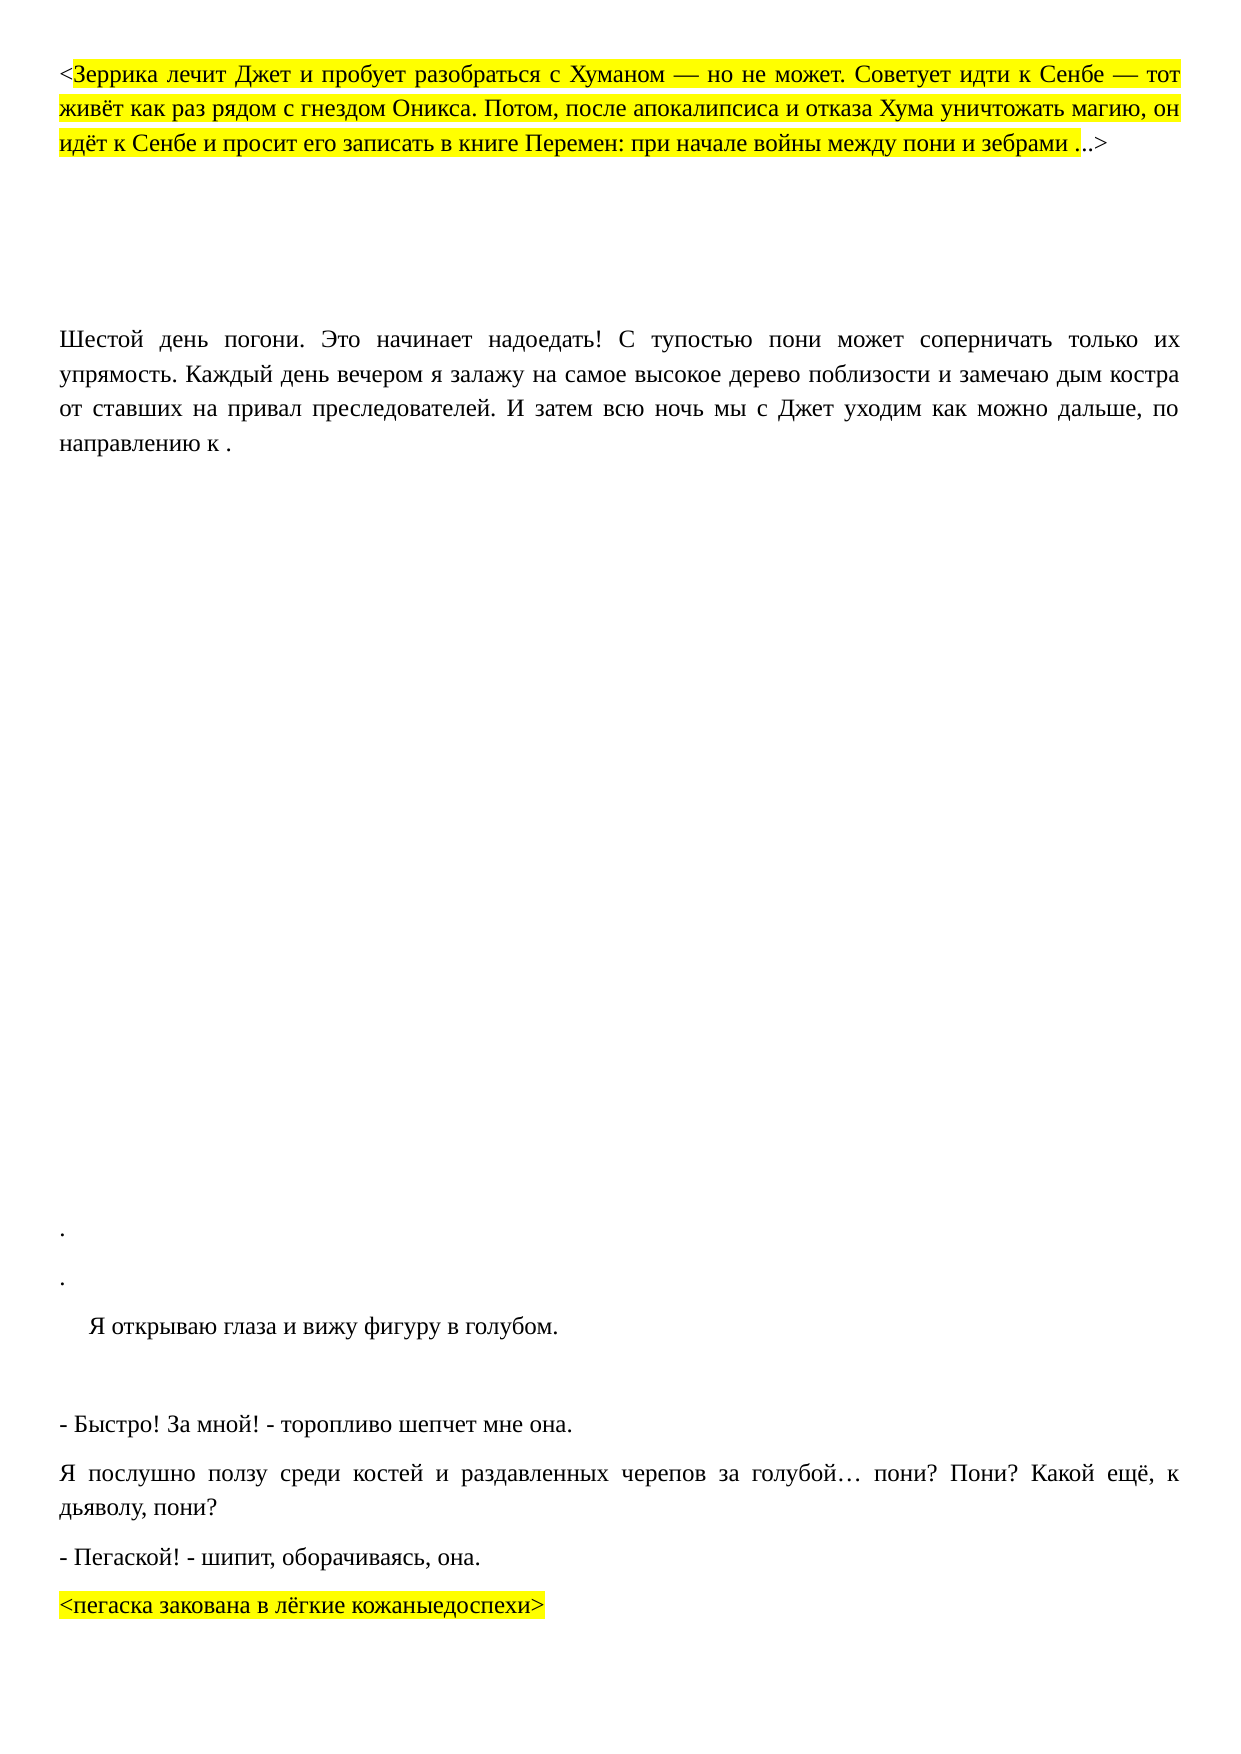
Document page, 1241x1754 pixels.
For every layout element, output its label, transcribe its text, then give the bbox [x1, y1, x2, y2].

text . [59, 1262, 1181, 1291]
text Шестой день погони. Это начинает надоедать! С тупостью пони может соперничать только их упрямость. Каждый день вечером я залажу на самое высокое дерево поблизости и замечаю дым костра от ставших на привал преследователей. И затем всю ночь мы с Джет уходим как можно дальше, по направлению к . [59, 324, 1181, 456]
text <пегаска закована в лёгкие кожаныедоспехи> [59, 1591, 1181, 1619]
text Я послушно ползу среди костей и раздавленных черепов за голубой… пони? Пони? Какой ещё, к дьяволу, пони? [59, 1458, 1181, 1521]
text . [59, 1213, 1181, 1241]
text <Зеррика лечит Джет и пробует разобраться с Хуманом — но не может. Советует идти к Сенбе — тот живёт как раз рядом с гнездом Оникса. Потом, после апокалипсиса и отказа Хума уничтожать магию, он идёт к Сенбе и просит его записать в книге Перемен: при начале войны между пони и зебрами ...> [59, 59, 1181, 157]
text - Пегаской! - шипит, оборачиваясь, она. [59, 1542, 1181, 1570]
text Я открываю глаза и вижу фигуру в голубом. [59, 1311, 1181, 1339]
text - Быстро! За мной! - торопливо шепчет мне она. [59, 1409, 1181, 1438]
